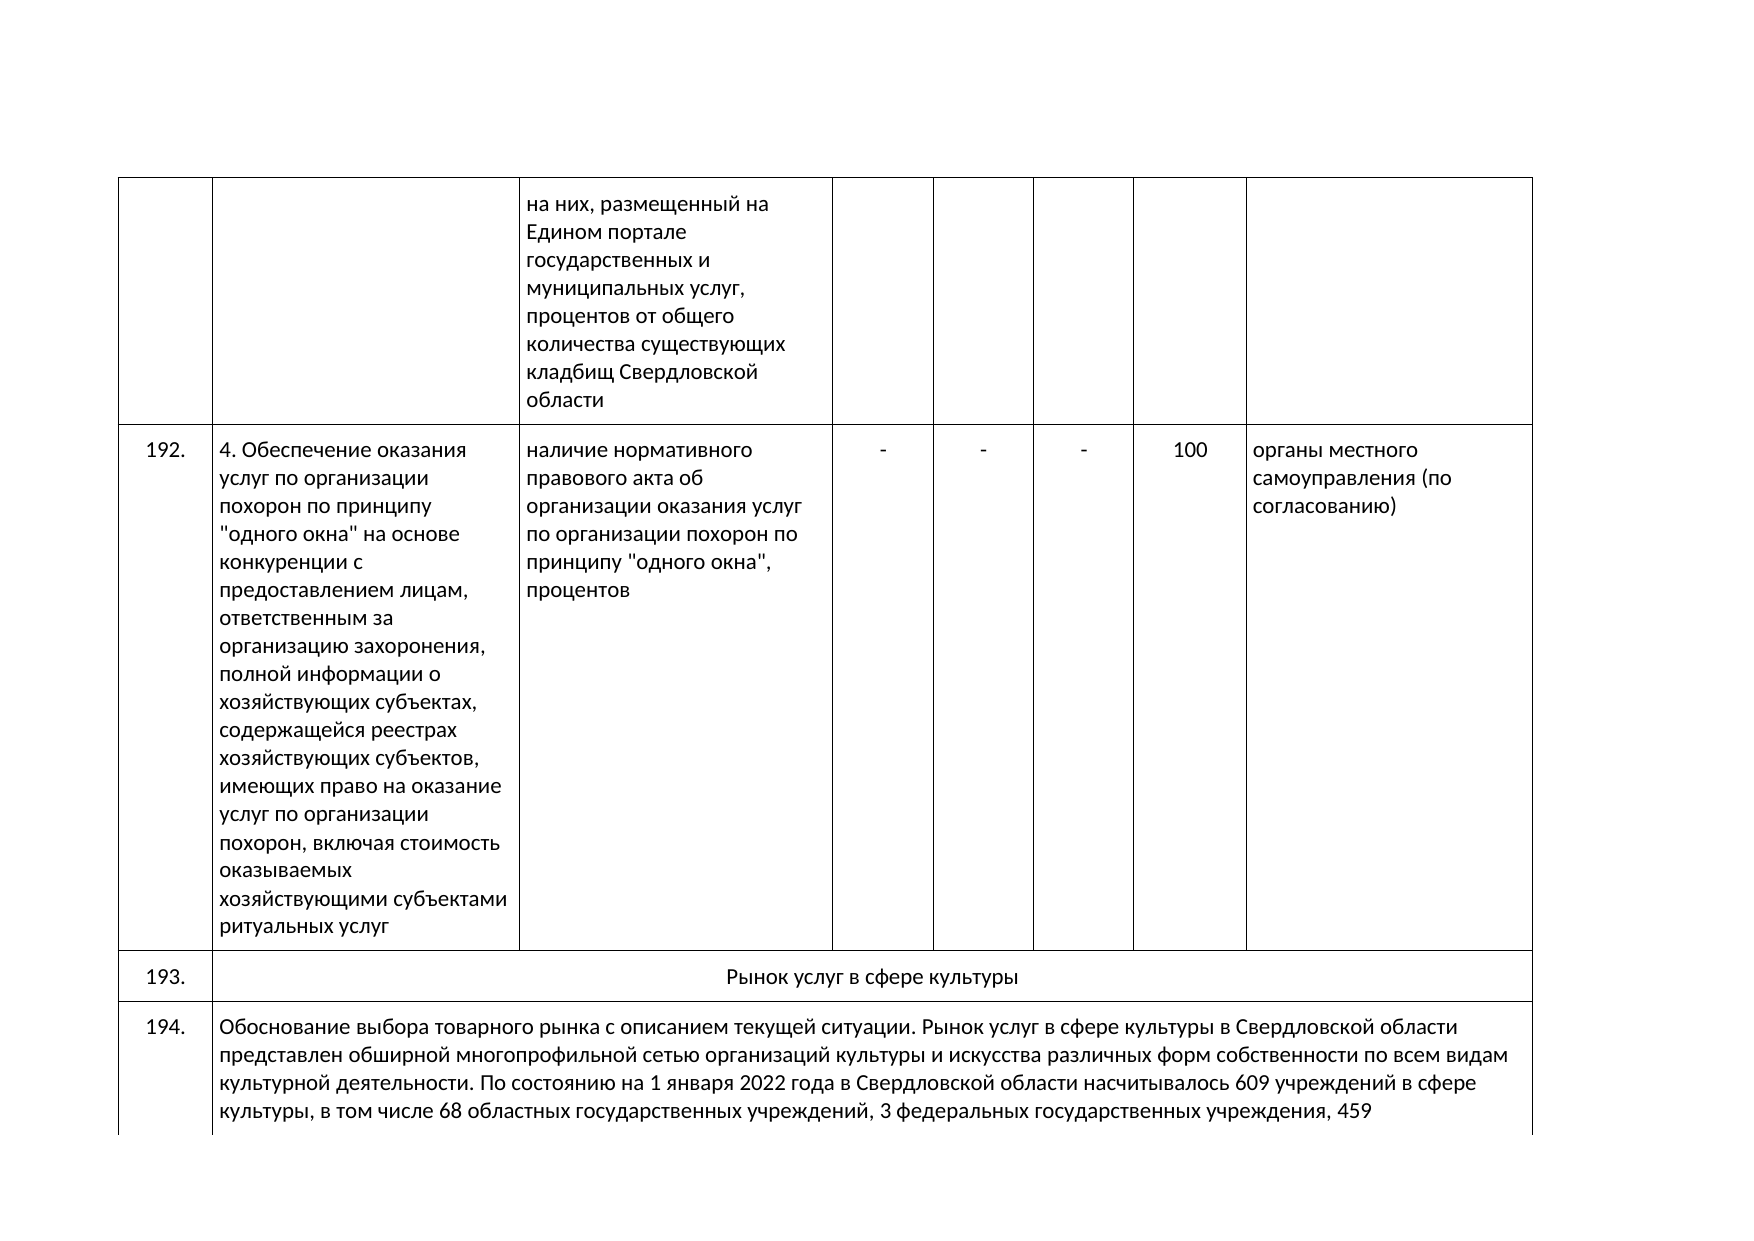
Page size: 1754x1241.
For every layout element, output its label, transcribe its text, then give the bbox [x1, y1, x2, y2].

table_cell - [833, 178, 933, 424]
table_cell [934, 178, 1033, 424]
table_cell на них, размещенный на Едином портале государственных и муниципальных услуг, процентов от общего количества существующих кладбищ Свердловской области [520, 178, 832, 424]
table_cell 193. [119, 951, 212, 1001]
table_cell 4. Обеспечение оказания услуг по организации похорон по принципу "одного окна" на основе конкуренции с предоставлением лицам, ответственным за организацию захоронения, полной информации о хозяйствующих субъектах, содержащейся реестрах хозяйствующих субъектов, имеющих право на оказание услуг по организации похорон, включая стоимость оказываемых хозяйствующими субъектами ритуальных услуг [213, 425, 519, 950]
table_cell наличие нормативного правового акта об организации оказания услуг по организации похорон по принципу "одного окна", процентов [520, 425, 832, 950]
table_cell Рынок услуг в сфере культуры [213, 951, 1532, 1001]
table_cell [1247, 178, 1532, 424]
table_cell органы местного самоуправления (по согласованию) [1247, 425, 1532, 950]
table_cell - [833, 425, 933, 950]
table_cell 100 [1134, 425, 1246, 950]
table_cell - [934, 425, 1033, 950]
table_cell - [1034, 425, 1133, 950]
table_cell [213, 178, 519, 424]
table_cell [1034, 178, 1133, 424]
table_cell 192. [119, 425, 212, 950]
table_cell Обоснование выбора товарного рынка с описанием текущей ситуации. Рынок услуг в сфере культуры в Свердловской области представлен обширной многопрофильной сетью организаций культуры и искусства различных форм собственности по всем видам культурной деятельности. По состоянию на 1 января 2022 года в Свердловской области насчитывалось 609 учреждений в сфере культуры, в том числе 68 областных государственных учреждений, 3 федеральных государственных учреждения, 459 [213, 1002, 1532, 1135]
table_cell [1134, 178, 1246, 424]
table_cell [119, 178, 212, 424]
table_cell 194. [119, 1002, 212, 1135]
